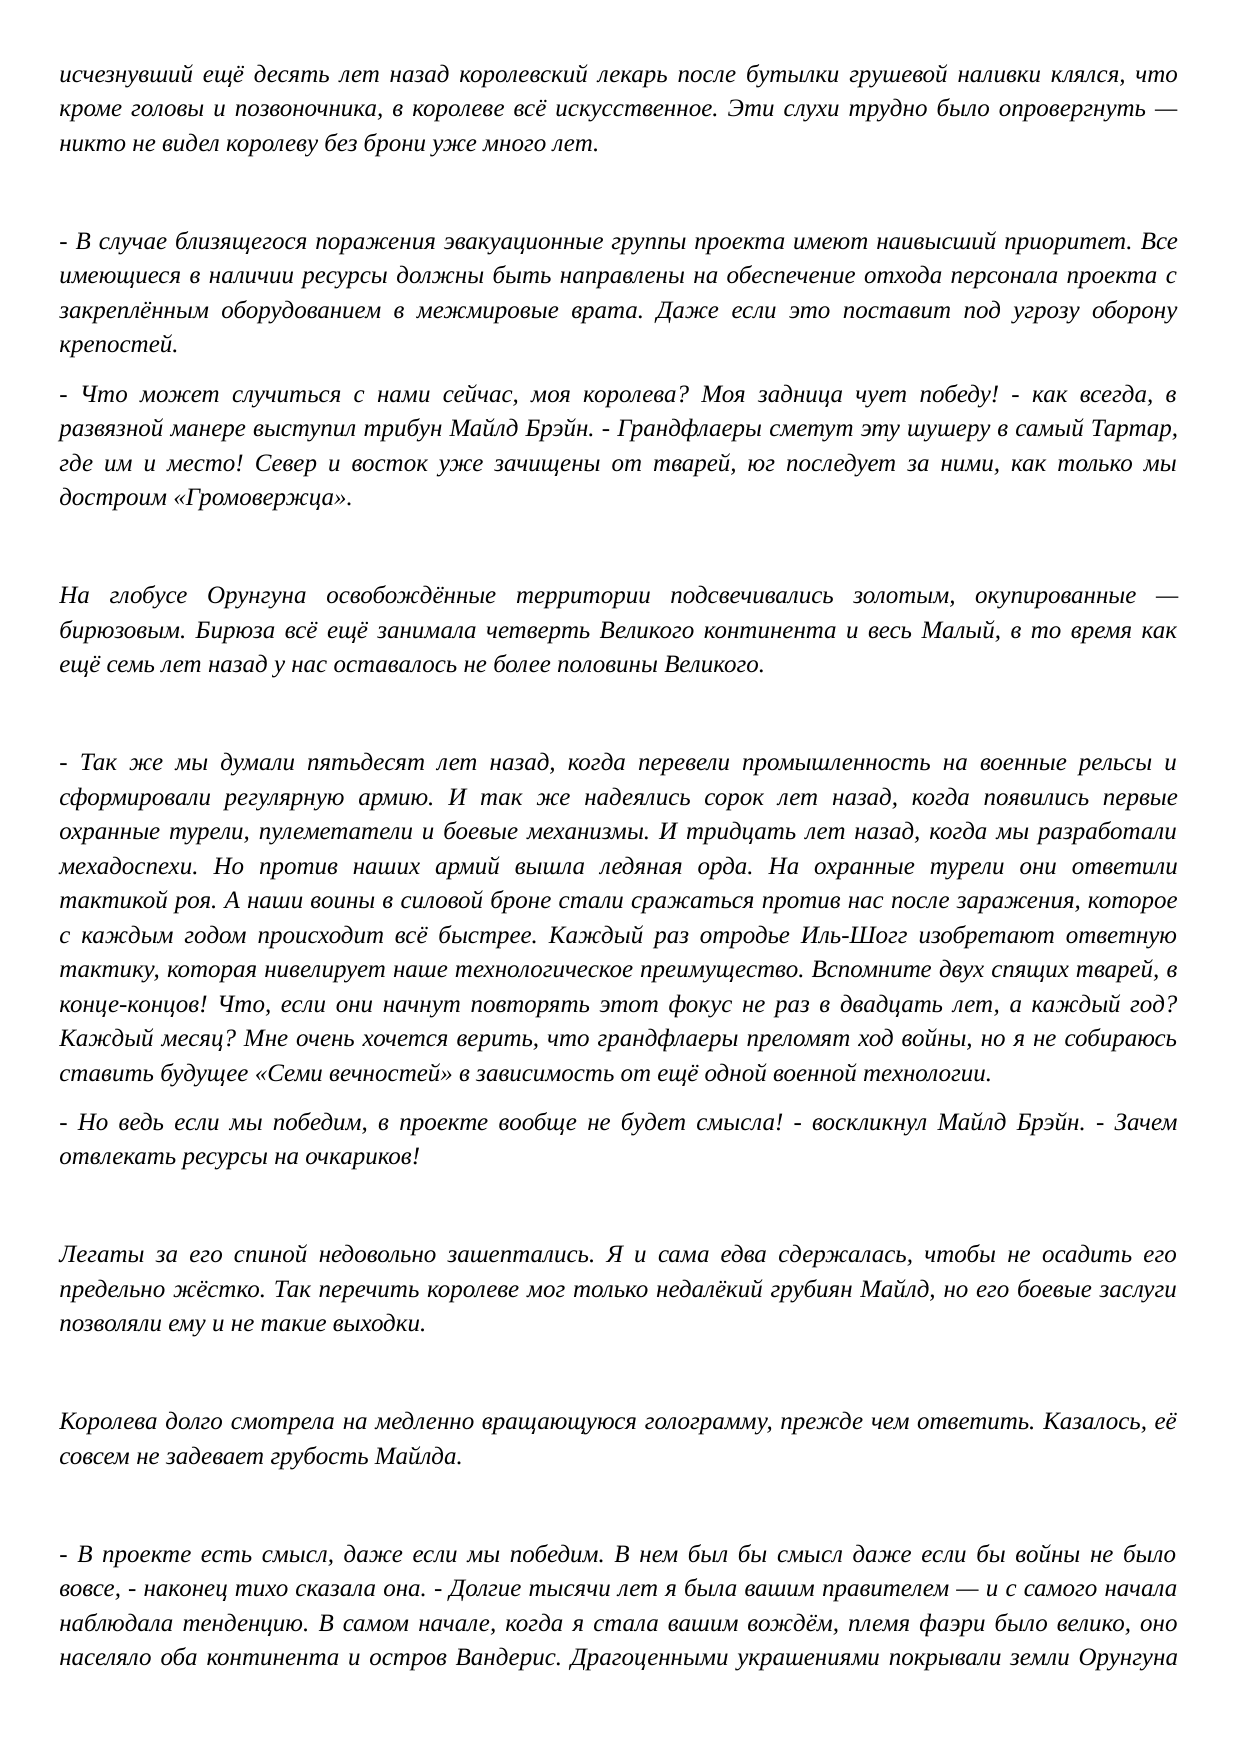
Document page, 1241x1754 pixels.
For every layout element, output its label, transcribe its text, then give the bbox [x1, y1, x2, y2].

text - Но ведь если мы победим, в проекте вообще не будет смысла! - воскликнул Майлд Брэйн. - Зачем отвлекать ресурсы на очкариков! [59, 1107, 1181, 1170]
text - Так же мы думали пятьдесят лет назад, когда перевели промышленность на военные рельсы и сформировали регулярную армию. И так же надеялись сорок лет назад, когда появились первые охранные турели, пулеметатели и боевые механизмы. И тридцать лет назад, когда мы разработали мехадоспехи. Но против наших армий вышла ледяная орда. На охранные турели они ответили тактикой роя. А наши воины в силовой броне стали сражаться против нас после заражения, которое с каждым годом происходит всё быстрее. Каждый раз отродье Иль-Шогг изобретают ответную тактику, которая нивелирует наше технологическое преимущество. Вспомните двух спящих тварей, в конце-концов! Что, если они начнут повторять этот фокус не раз в двадцать лет, а каждый год? Каждый месяц? Мне очень хочется верить, что грандфлаеры преломят ход войны, но я не собираюсь ставить будущее «Семи вечностей» в зависимость от ещё одной военной технологии. [59, 747, 1181, 1086]
text исчезнувший ещё десять лет назад королевский лекарь после бутылки грушевой наливки клялся, что кроме головы и позвоночника, в королеве всё искусственное. Эти слухи трудно было опровергнуть — никто не видел королеву без брони уже много лет. [59, 59, 1181, 157]
text - Что может случиться с нами сейчас, моя королева? Моя задница чует победу! - как всегда, в развязной манере выступил трибун Майлд Брэйн. - Грандфлаеры сметут эту шушеру в самый Тартар, где им и место! Север и восток уже зачищены от тварей, юг последует за ними, как только мы достроим «Громовержца». [59, 379, 1181, 511]
text - В случае близящегося поражения эвакуационные группы проекта имеют наивысший приоритет. Все имеющиеся в наличии ресурсы должны быть направлены на обеспечение отхода персонала проекта с закреплённым оборудованием в межмировые врата. Даже если это поставит под угрозу оборону крепостей. [59, 226, 1181, 358]
text На глобусе Орунгуна освобождённые территории подсвечивались золотым, окупированные — бирюзовым. Бирюза всё ещё занимала четверть Великого континента и весь Малый, в то время как ещё семь лет назад у нас оставалось не более половины Великого. [59, 580, 1181, 678]
text Королева долго смотрела на медленно вращающуюся голограмму, прежде чем ответить. Казалось, её совсем не задевает грубость Майлда. [59, 1406, 1181, 1469]
text Легаты за его спиной недовольно зашептались. Я и сама едва сдержалась, чтобы не осадить его предельно жёстко. Так перечить королеве мог только недалёкий грубиян Майлд, но его боевые заслуги позволяли ему и не такие выходки. [59, 1239, 1181, 1337]
text - В проекте есть смысл, даже если мы победим. В нем был бы смысл даже если бы войны не было вовсе, - наконец тихо сказала она. - Долгие тысячи лет я была вашим правителем — и с самого начала наблюдала тенденцию. В самом начале, когда я стала вашим вождём, племя фаэри было велико, оно населяло оба континента и остров Вандерис. Драгоценными украшениями покрывали земли Орунгуна [59, 1539, 1181, 1671]
